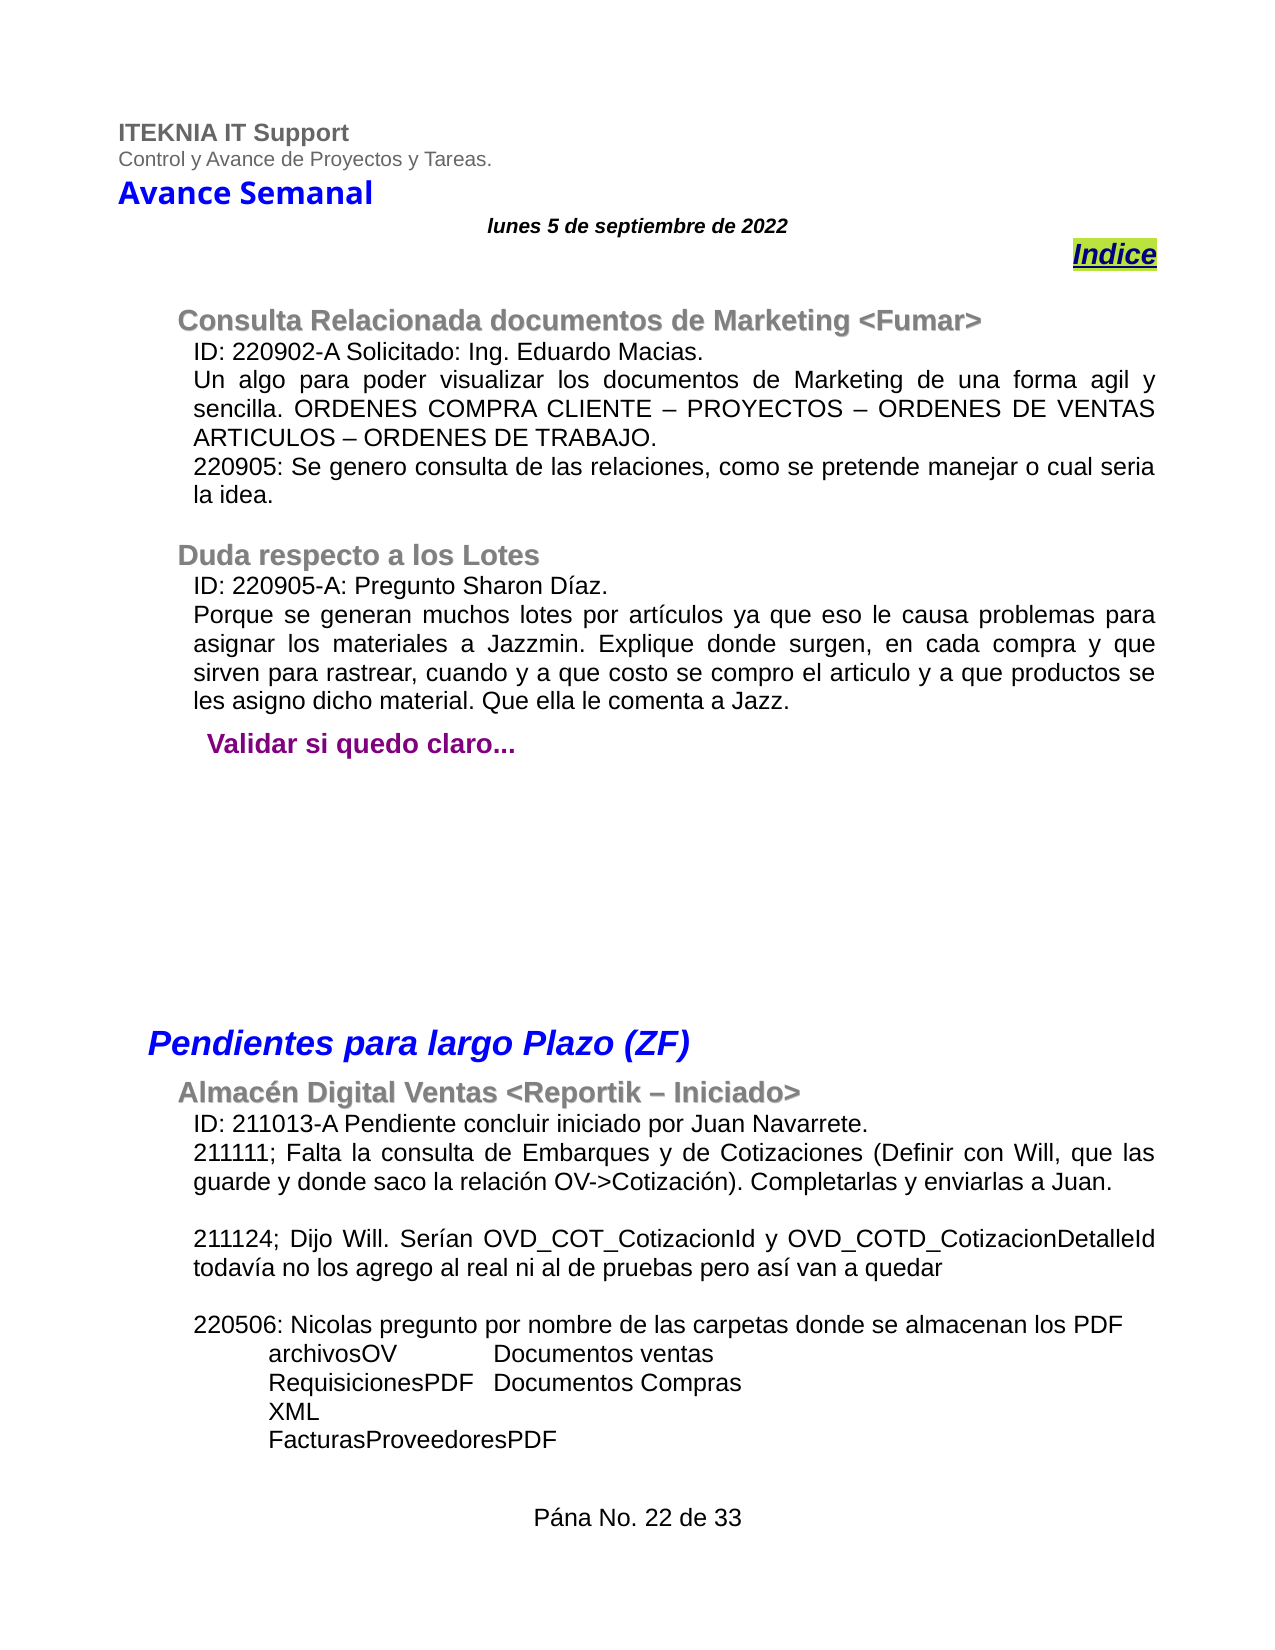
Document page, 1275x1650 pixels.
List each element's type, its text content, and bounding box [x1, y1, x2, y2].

text ID: 220905-A: Pregunto Sharon Díaz. [193, 571, 1157, 600]
text 220506: Nicolas pregunto por nombre de las carpetas donde se almacenan los PDF [193, 1310, 1157, 1339]
text Un algo para poder visualizar los documentos de Marketing de una forma agil y sencilla. ORDENES COMPRA CLIENTE – PROYECTOS – ORDENES DE VENTAS ARTICULOS – ORDENES DE TRABAJO. [193, 365, 1157, 452]
subtitle Pendientes para largo Plazo (ZF) [148, 1023, 1157, 1063]
text FacturasProveedoresPDF [193, 1425, 1157, 1454]
text archivosOV Documentos ventas [193, 1339, 1157, 1368]
text ID: 220902-A Solicitado: Ing. Eduardo Macias. [193, 337, 1157, 365]
text Porque se generan muchos lotes por artículos ya que eso le causa problemas para asignar los materiales a Jazzmin. Explique donde surgen, en cada compra y que sirven para rastrear, cuando y a que costo se compro el articulo y a que productos se les asigno dicho material. Que ella le comenta a Jazz. [193, 600, 1157, 715]
text ID: 211013-A Pendiente concluir iniciado por Juan Navarrete. [193, 1109, 1157, 1138]
text RequisicionesPDF Documentos Compras [193, 1368, 1157, 1397]
subtitle Consulta Relacionada documentos de Marketing <Fumar> [177, 303, 1157, 337]
text 211124; Dijo Will. Serían OVD_COT_CotizacionId y OVD_COTD_CotizacionDetalleId todavía no los agrego al real ni al de pruebas pero así van a quedar [193, 1224, 1157, 1282]
text 220905: Se genero consulta de las relaciones, como se pretende manejar o cual seria la idea. [193, 452, 1157, 509]
text 211111; Falta la consulta de Embarques y de Cotizaciones (Definir con Will, que las guarde y donde saco la relación OV->Cotización). Completarlas y enviarlas a Juan. [193, 1138, 1157, 1195]
subtitle Duda respecto a los Lotes [177, 538, 1157, 571]
text XML [193, 1397, 1157, 1425]
subtitle Almacén Digital Ventas <Reportik – Iniciado> [177, 1076, 1157, 1109]
subtitle Validar si quedo claro... [207, 728, 1157, 759]
